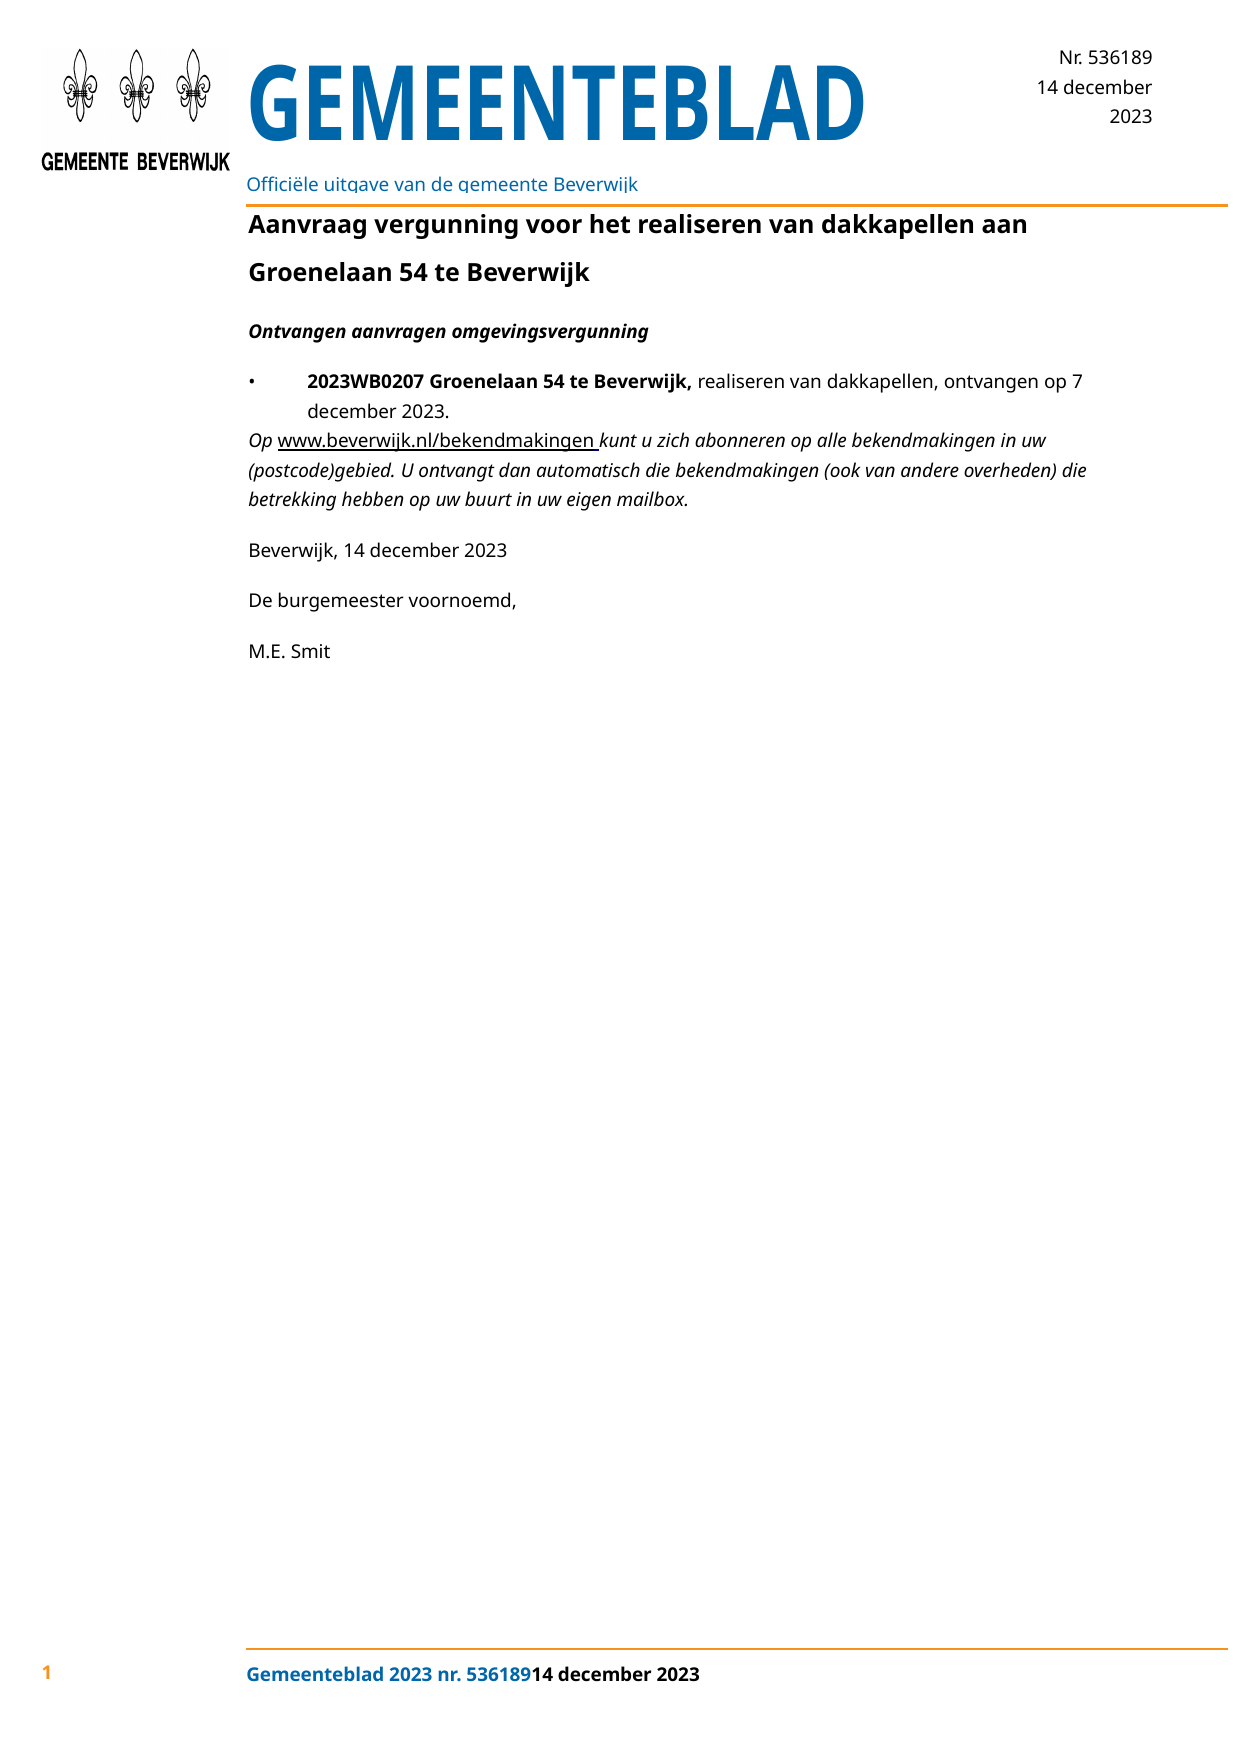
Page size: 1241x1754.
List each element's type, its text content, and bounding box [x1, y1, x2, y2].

text M.E. Smit [248, 638, 1152, 664]
list 2023WB0207 Groenelaan 54 te Beverwijk, realiseren van dakkapellen, ontvangen op 7 december 2023. [248, 368, 1152, 424]
text Aanvraag vergunning voor het realiseren van dakkapellen aan Groenelaan 54 te Beverwijk [248, 207, 1152, 288]
text Ontvangen aanvragen omgevingsvergunning [248, 318, 1152, 344]
picture [41, 47, 231, 172]
text Beverwijk, 14 december 2023 [248, 537, 1152, 563]
text Op www.beverwijk.nl/bekendmakingen kunt u zich abonneren op alle bekendmakingen in uw (postcode)gebied. U ontvangt dan automatisch die bekendmakingen (ook van andere overheden) die betrekking hebben op uw buurt in uw eigen mailbox. [248, 427, 1152, 512]
text De burgemeester voornoemd, [248, 587, 1152, 613]
